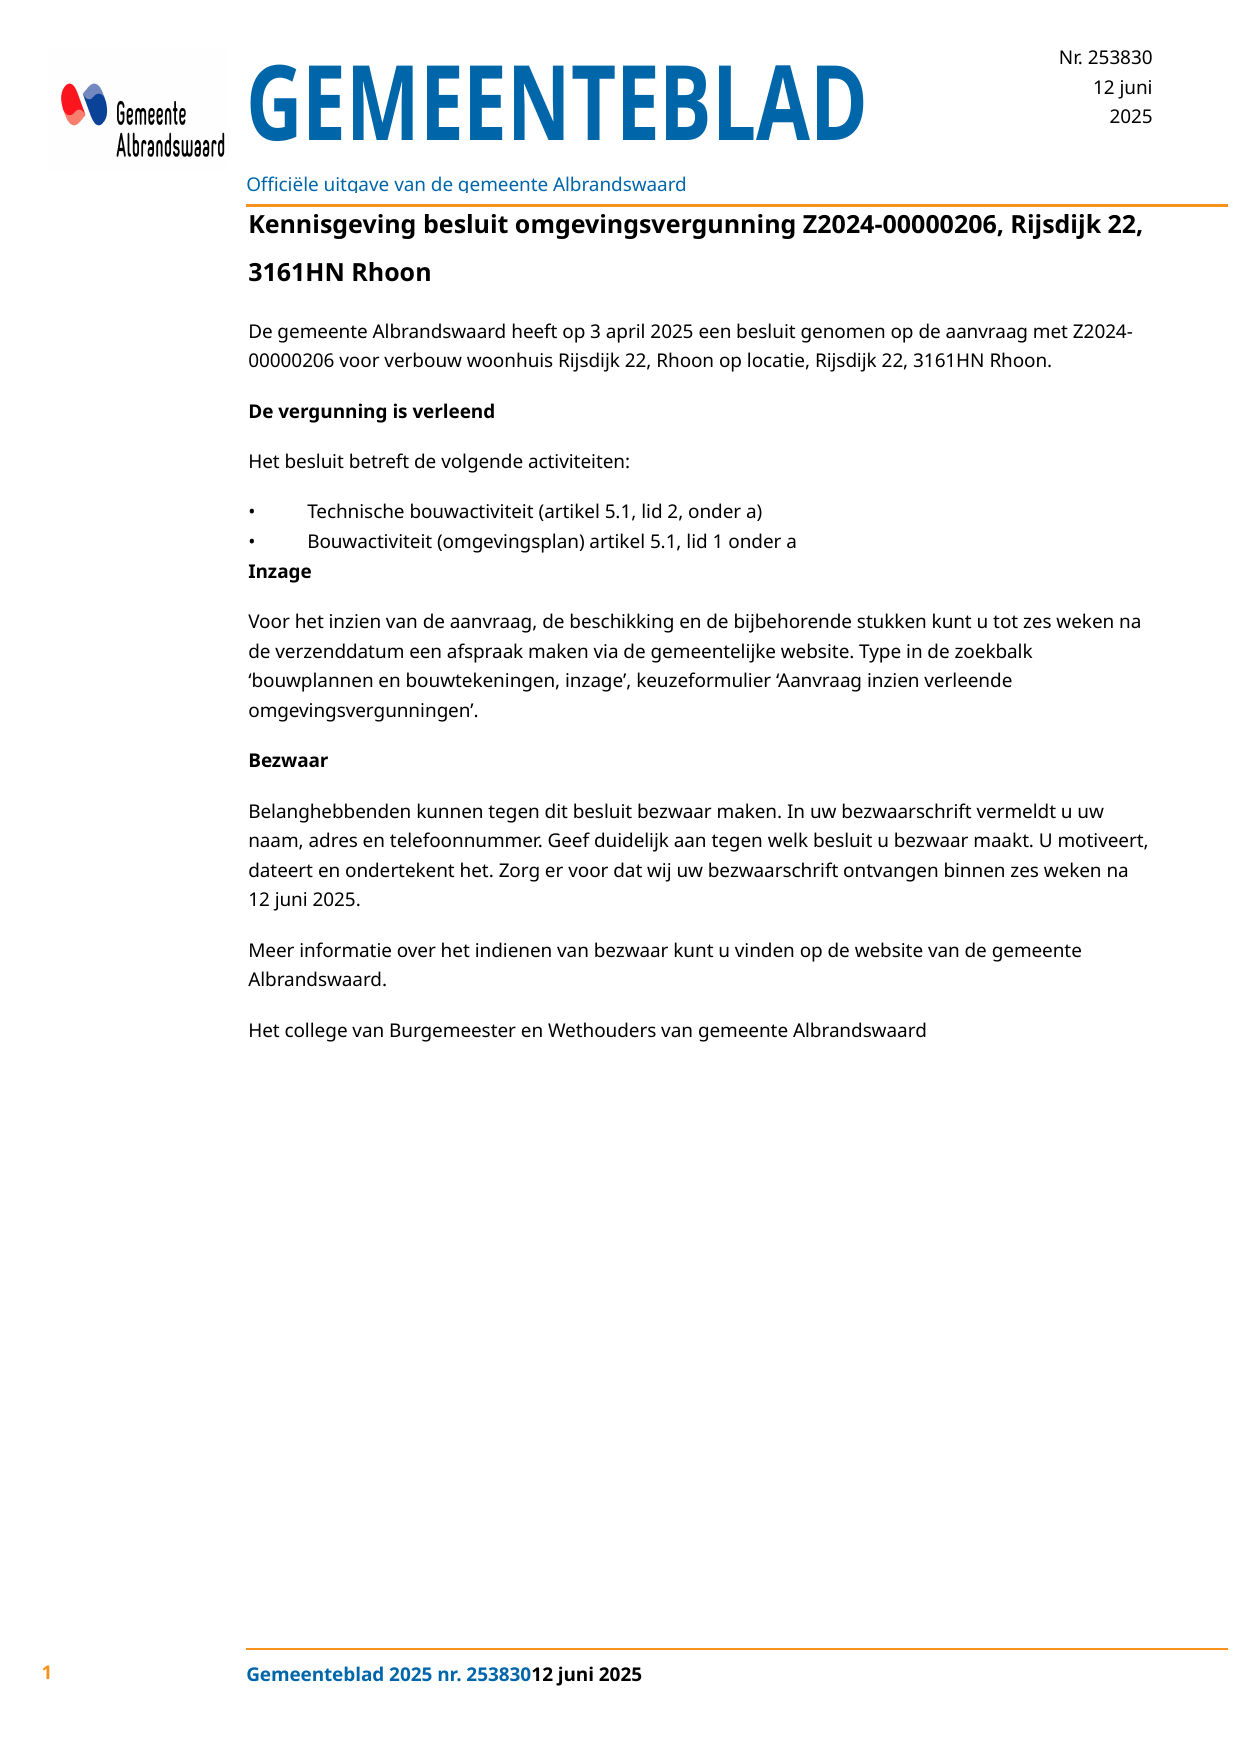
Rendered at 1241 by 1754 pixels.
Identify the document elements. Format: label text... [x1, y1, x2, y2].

text Het besluit betreft de volgende activiteiten: [248, 448, 1152, 474]
text Voor het inzien van de aanvraag, de beschikking en de bijbehorende stukken kunt u tot zes weken na de verzenddatum een afspraak maken via de gemeentelijke website. Type in de zoekbalk ‘bouwplannen en bouwtekeningen, inzage’, keuzeformulier ‘Aanvraag inzien verleende omgevingsvergunningen’. [248, 608, 1152, 723]
text De vergunning is verleend [248, 398, 1152, 424]
list Technische bouwactiviteit (artikel 5.1, lid 2, onder a) [248, 499, 1152, 524]
text De gemeente Albrandswaard heeft op 3 april 2025 een besluit genomen op de aanvraag met Z2024-00000206 voor verbouw woonhuis Rijsdijk 22, Rhoon op locatie, Rijsdijk 22, 3161HN Rhoon. [248, 318, 1152, 373]
text Belanghebbenden kunnen tegen dit besluit bezwaar maken. In uw bezwaarschrift vermeldt u uw naam, adres en telefoonnummer. Geef duidelijk aan tegen welk besluit u bezwaar maakt. U motiveert, dateert en ondertekent het. Zorg er voor dat wij uw bezwaarschrift ontvangen binnen zes weken na 12 juni 2025. [248, 798, 1152, 912]
text Kennisgeving besluit omgevingsvergunning Z2024-00000206, Rijsdijk 22, 3161HN Rhoon [248, 207, 1152, 288]
text Bezwaar [248, 747, 1152, 773]
text Inzage [248, 558, 1152, 584]
list Bouwactiviteit (omgevingsplan) artikel 5.1, lid 1 onder a [248, 528, 1152, 554]
text Meer informatie over het indienen van bezwaar kunt u vinden op de website van de gemeente Albrandswaard. [248, 937, 1152, 992]
picture [41, 47, 231, 172]
text Het college van Burgemeester en Wethouders van gemeente Albrandswaard [248, 1017, 1152, 1043]
